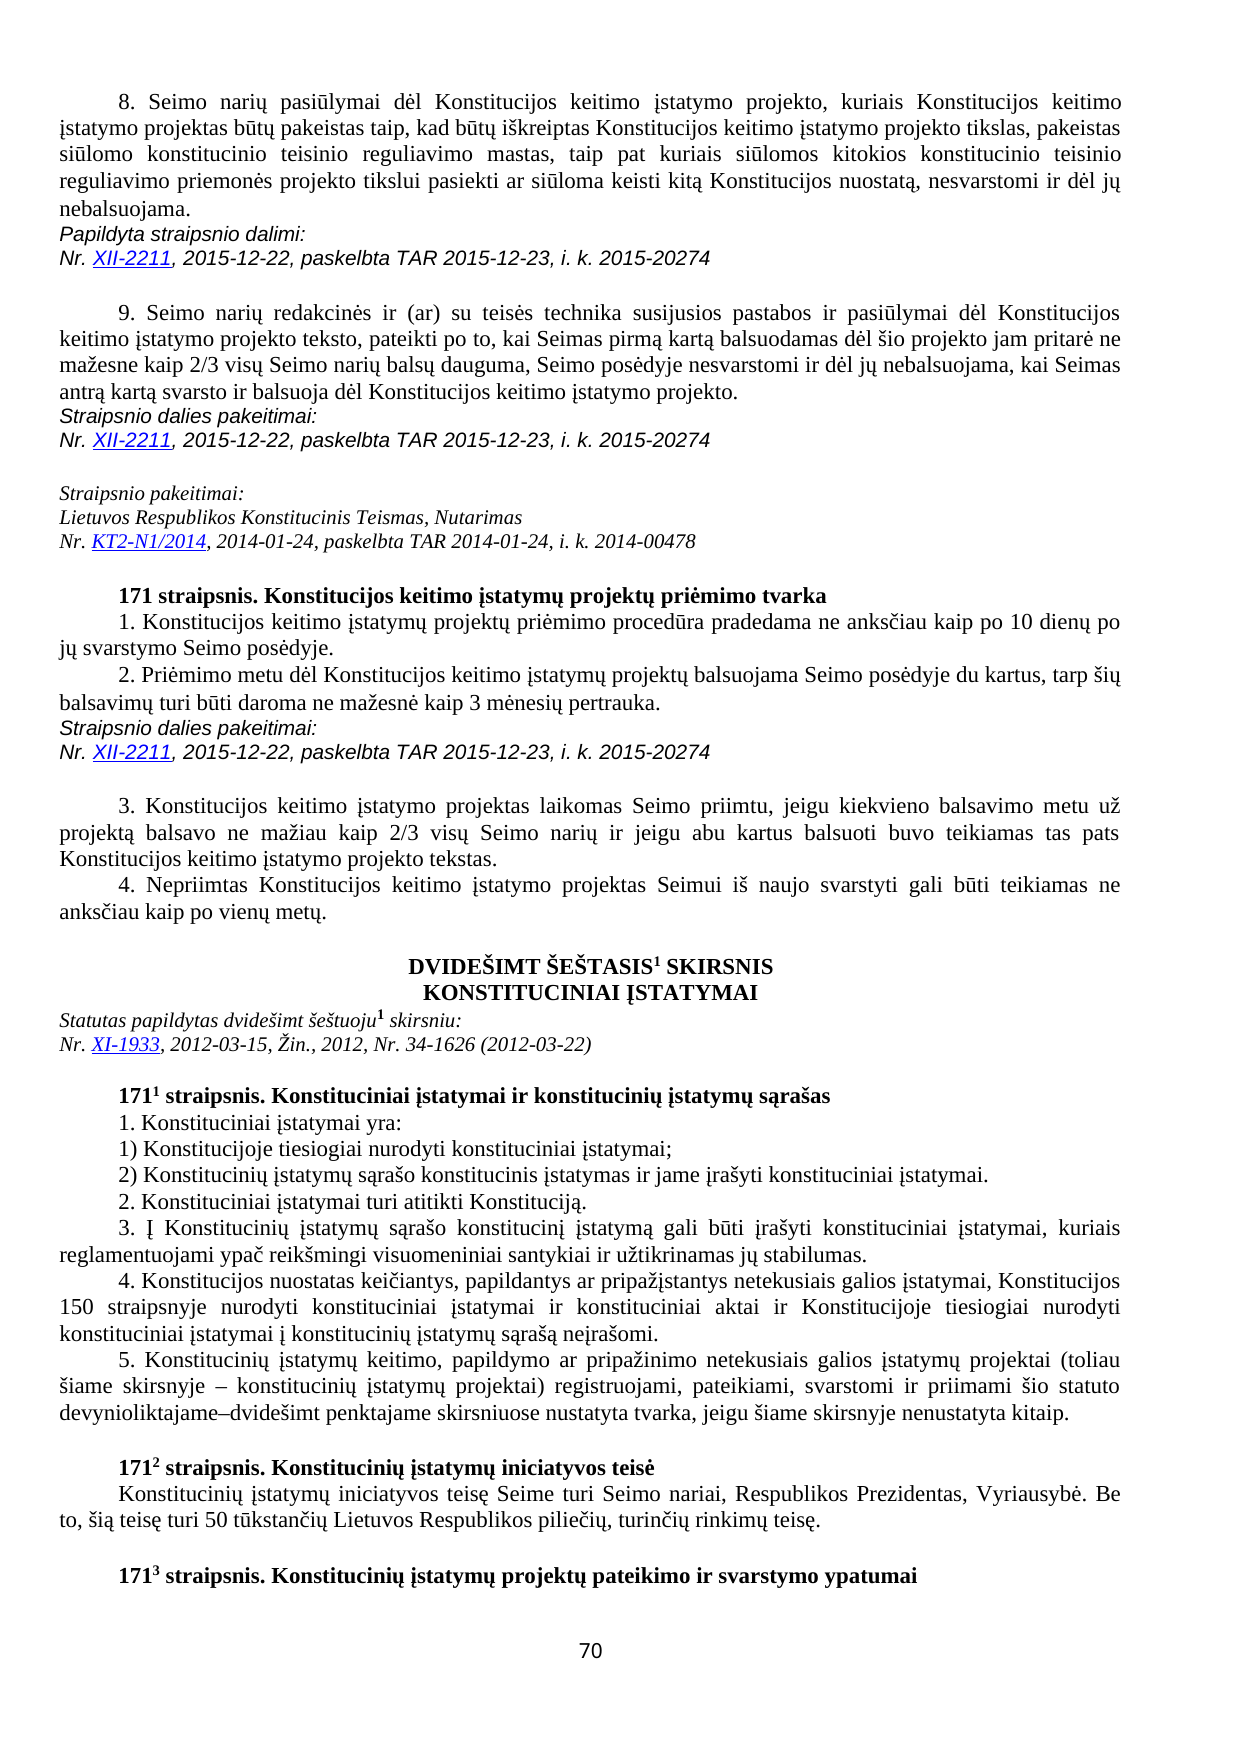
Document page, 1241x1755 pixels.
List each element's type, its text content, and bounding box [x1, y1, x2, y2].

text Straipsnio dalies pakeitimai: [59, 716, 1122, 740]
text Nr. XII-2211, 2015-12-22, paskelbta TAR 2015-12-23, i. k. 2015-20274 [59, 428, 1122, 452]
text Nr. XII-2211, 2015-12-22, paskelbta TAR 2015-12-23, i. k. 2015-20274 [59, 740, 1122, 764]
text Statutas papildytas dvidešimt šeštuoju1 skirsniu: [59, 1006, 1122, 1032]
text 171 straipsnis. Konstitucijos keitimo įstatymų projektų priėmimo tvarka [59, 582, 1122, 608]
text 2) Konstitucinių įstatymų sąrašo konstitucinis įstatymas ir jame įrašyti konstituciniai įstatymai. [59, 1162, 1122, 1188]
text 8. Seimo narių pasiūlymai dėl Konstitucijos keitimo įstatymo projekto, kuriais Konstitucijos keitimo įstatymo projektas būtų pakeistas taip, kad būtų iškreiptas Konstitucijos keitimo įstatymo projekto tikslas, pakeistas siūlomo konstitucinio teisinio reguliavimo mastas, taip pat kuriais siūlomos kitokios konstitucinio teisinio reguliavimo priemonės projekto tikslui pasiekti ar siūloma keisti kitą Konstitucijos nuostatą, nesvarstomi ir dėl jų nebalsuojama. [59, 88, 1122, 222]
text 4. Konstitucijos nuostatas keičiantys, papildantys ar pripažįstantys netekusiais galios įstatymai, Konstitucijos 150 straipsnyje nurodyti konstituciniai įstatymai ir konstituciniai aktai ir Konstitucijoje tiesiogiai nurodyti konstituciniai įstatymai į konstitucinių įstatymų sąrašą neįrašomi. [59, 1267, 1122, 1346]
text 3. Konstitucijos keitimo įstatymo projektas laikomas Seimo priimtu, jeigu kiekvieno balsavimo metu už projektą balsavo ne mažiau kaip 2/3 visų Seimo narių ir jeigu abu kartus balsuoti buvo teikiamas tas pats Konstitucijos keitimo įstatymo projekto tekstas. [59, 792, 1122, 872]
text Konstitucinių įstatymų iniciatyvos teisę Seime turi Seimo nariai, Respublikos Prezidentas, Vyriausybė. Be to, šią teisę turi 50 tūkstančių Lietuvos Respublikos piliečių, turinčių rinkimų teisę. [59, 1480, 1122, 1533]
text 1712 straipsnis. Konstitucinių įstatymų iniciatyvos teisė [59, 1454, 1122, 1480]
text 9. Seimo narių redakcinės ir (ar) su teisės technika susijusios pastabos ir pasiūlymai dėl Konstitucijos keitimo įstatymo projekto teksto, pateikti po to, kai Seimas pirmą kartą balsuodamas dėl šio projekto jam pritarė ne mažesne kaip 2/3 visų Seimo narių balsų dauguma, Seimo posėdyje nesvarstomi ir dėl jų nebalsuojama, kai Seimas antrą kartą svarsto ir balsuoja dėl Konstitucijos keitimo įstatymo projekto. [59, 299, 1122, 404]
text 1713 straipsnis. Konstitucinių įstatymų projektų pateikimo ir svarstymo ypatumai [118, 1562, 1122, 1588]
text Straipsnio dalies pakeitimai: [59, 404, 1122, 428]
text 5. Konstitucinių įstatymų keitimo, papildymo ar pripažinimo netekusiais galios įstatymų projektai (toliau šiame skirsnyje – konstitucinių įstatymų projektai) registruojami, pateikiami, svarstomi ir priimami šio statuto devynioliktajame–dvidešimt penktajame skirsniuose nustatyta tvarka, jeigu šiame skirsnyje nenustatyta kitaip. [59, 1346, 1122, 1425]
subtitle KONSTITUCINIAI ĮSTATYMAI [59, 979, 1122, 1006]
text 4. Nepriimtas Konstitucijos keitimo įstatymo projektas Seimui iš naujo svarstyti gali būti teikiamas ne anksčiau kaip po vienų metų. [59, 872, 1122, 924]
text Nr. XII-2211, 2015-12-22, paskelbta TAR 2015-12-23, i. k. 2015-20274 [59, 246, 1122, 270]
text 1) Konstitucijoje tiesiogiai nurodyti konstituciniai įstatymai; [59, 1135, 1122, 1162]
text 1. Konstituciniai įstatymai yra: [59, 1109, 1122, 1135]
text Lietuvos Respublikos Konstitucinis Teismas, Nutarimas [59, 505, 1122, 529]
text Nr. KT2-N1/2014, 2014-01-24, paskelbta TAR 2014-01-24, i. k. 2014-00478 [59, 529, 1122, 553]
text 2. Konstituciniai įstatymai turi atitikti Konstituciją. [59, 1188, 1122, 1214]
text Straipsnio pakeitimai: [59, 481, 1122, 505]
text 3. Į Konstitucinių įstatymų sąrašo konstitucinį įstatymą gali būti įrašyti konstituciniai įstatymai, kuriais reglamentuojami ypač reikšmingi visuomeniniai santykiai ir užtikrinamas jų stabilumas. [59, 1214, 1122, 1267]
text Nr. XI-1933, 2012-03-15, Žin., 2012, Nr. 34-1626 (2012-03-22) [59, 1032, 1122, 1056]
text 2. Priėmimo metu dėl Konstitucijos keitimo įstatymų projektų balsuojama Seimo posėdyje du kartus, tarp šių balsavimų turi būti daroma ne mažesnė kaip 3 mėnesių pertrauka. [59, 661, 1122, 716]
text 1. Konstitucijos keitimo įstatymų projektų priėmimo procedūra pradedama ne anksčiau kaip po 10 dienų po jų svarstymo Seimo posėdyje. [59, 608, 1122, 661]
text 1711 straipsnis. Konstituciniai įstatymai ir konstitucinių įstatymų sąrašas [59, 1082, 1122, 1109]
text Papildyta straipsnio dalimi: [59, 222, 1122, 246]
text DVIDEŠIMT ŠEŠTASIS1 SKIRSNIS [59, 953, 1122, 979]
